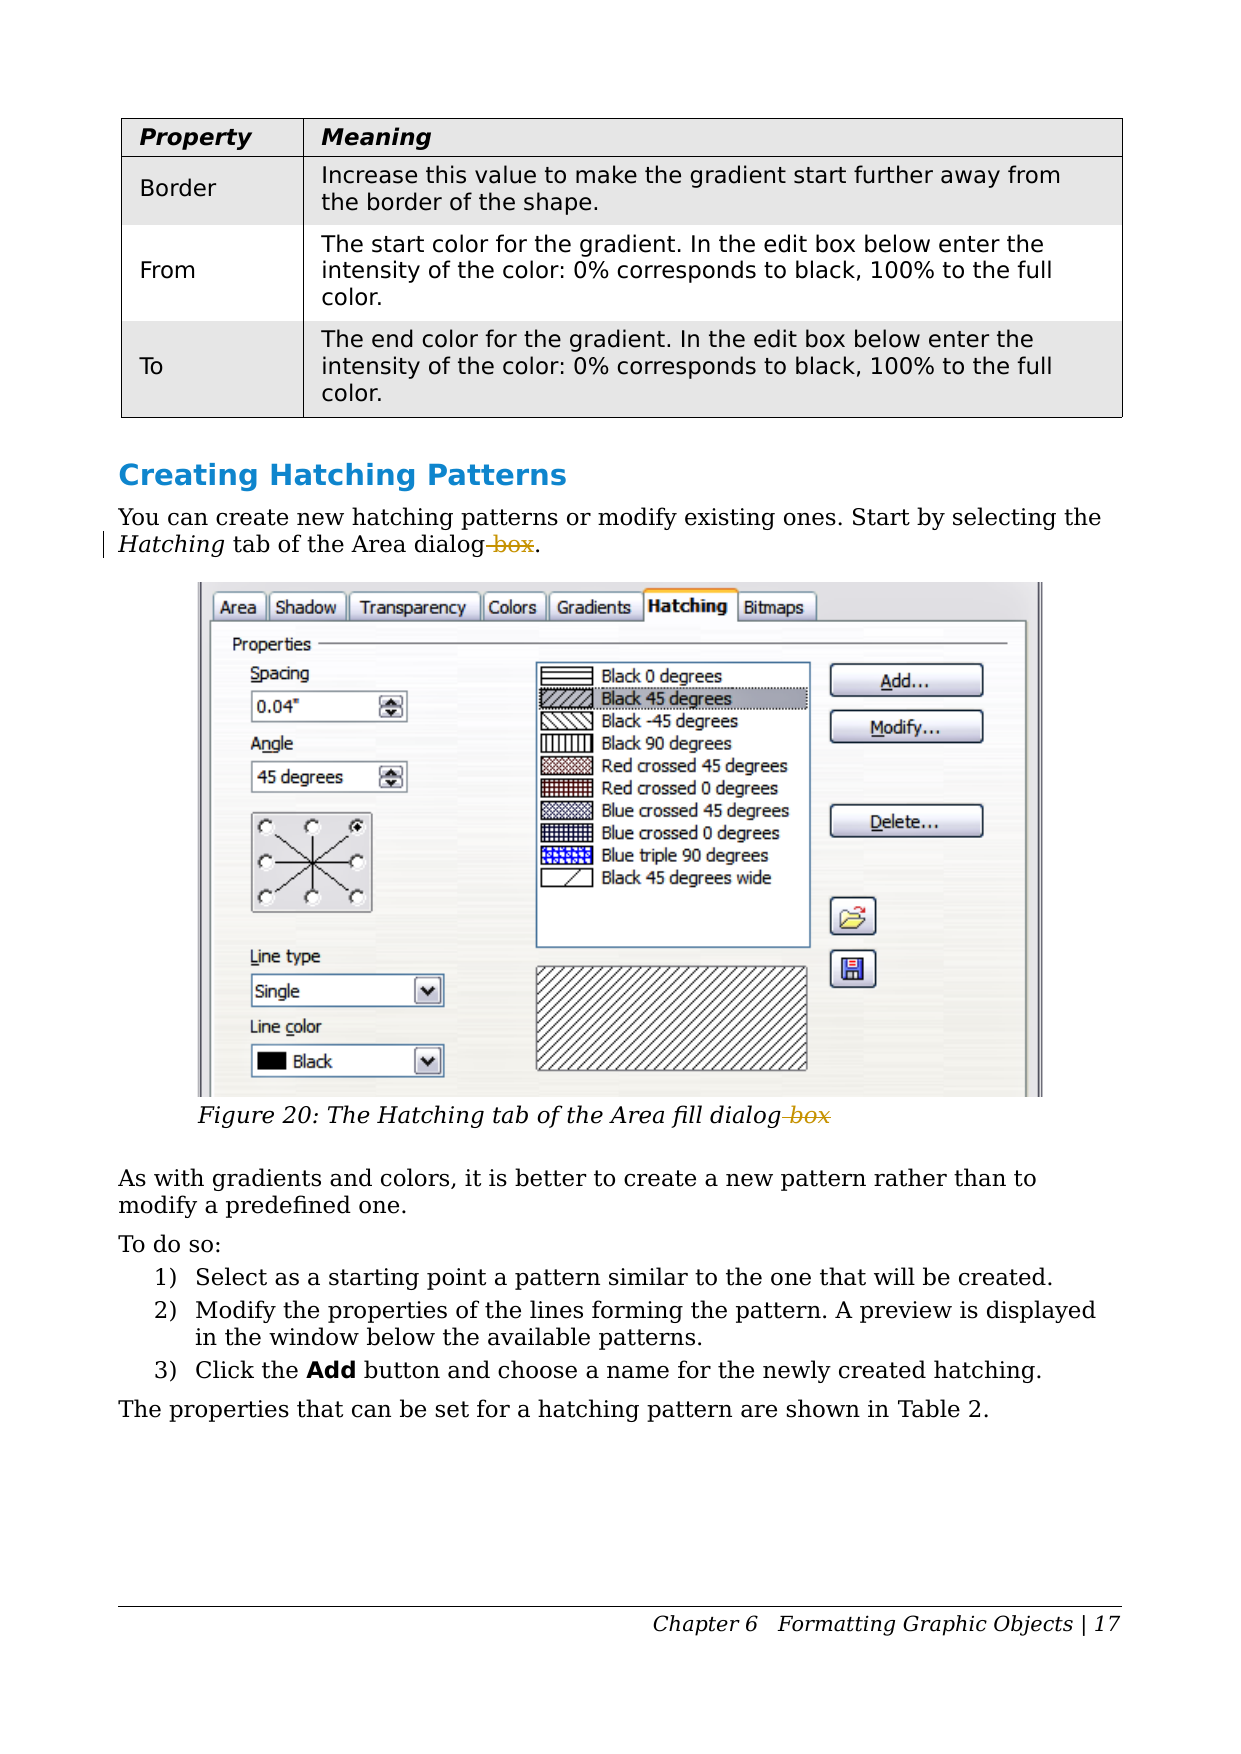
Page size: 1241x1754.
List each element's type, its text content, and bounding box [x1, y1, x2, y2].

text As with gradients and colors, it is better to create a new pattern rather than to modify a predefined one. [118, 1166, 1122, 1219]
picture [197, 582, 1043, 1097]
list Select as a starting point a pattern similar to the one that will be created. [177, 1264, 1122, 1291]
subtitle Creating Hatching Patterns [118, 458, 1122, 492]
table_cell Increase this value to make the gradient start further away from the border of the shape. [304, 157, 1122, 225]
table_cell To [122, 321, 303, 417]
text You can create new hatching patterns or modify existing ones. Start by selecting the Hatching tab of the Area dialog. [118, 504, 1122, 558]
text The properties that can be set for a hatching pattern are shown in Table 2. [118, 1396, 1122, 1423]
table_cell The end color for the gradient. In the edit box below enter the intensity of the color: 0% corresponds to black, 100% to the full color. [304, 321, 1122, 417]
list Modify the properties of the lines forming the pattern. A preview is displayed in the window below the available patterns. [177, 1297, 1122, 1351]
list To do so: [118, 1231, 1122, 1258]
table_cell From [122, 225, 303, 321]
table_header Meaning [304, 119, 1122, 156]
table_header Property [122, 119, 303, 156]
list Click the Add button and choose a name for the newly created hatching. [177, 1357, 1122, 1384]
table_cell The start color for the gradient. In the edit box below enter the intensity of the color: 0% corresponds to black, 100% to the full color. [304, 225, 1122, 321]
text Figure 20: The Hatching tab of the Area fill dialog [198, 1102, 1042, 1129]
table_cell Border [122, 157, 303, 225]
